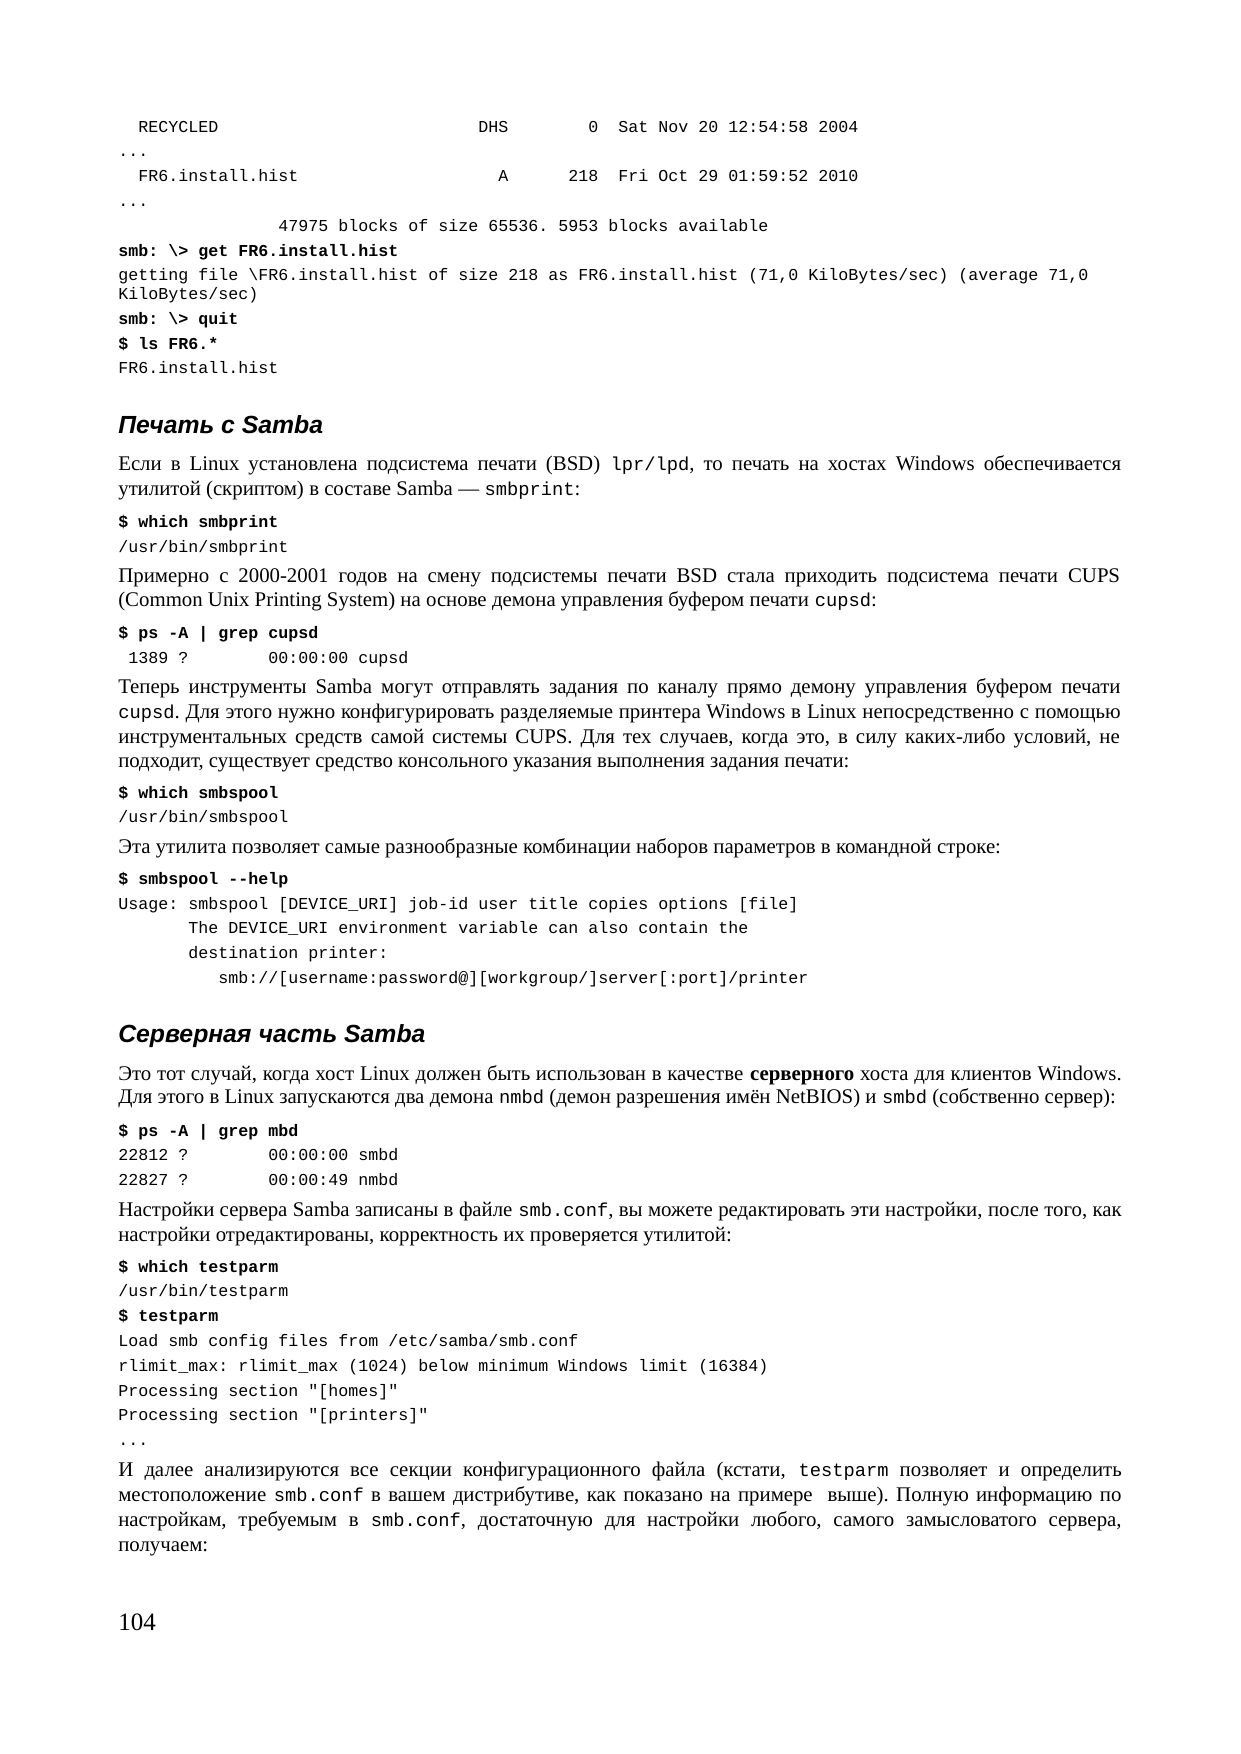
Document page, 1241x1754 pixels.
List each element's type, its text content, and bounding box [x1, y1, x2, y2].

text 1389 ? 00:00:00 cupsd [118, 650, 1122, 668]
text FR6.install.hist A 218 Fri Oct 29 01:59:52 2010 [118, 168, 1122, 187]
text $ smbspool --help [118, 870, 1122, 889]
text /usr/bin/smbspool [118, 809, 1122, 828]
text Это тот случай, когда хост Linux должен быть использован в качестве серверного хоста для клиентов Windows. Для этого в Linux запускаются два демона nmbd (демон разрешения имён NetBIOS) и smbd (собственно сервер): [118, 1060, 1122, 1109]
text smb: \> get FR6.install.hist [118, 242, 1122, 261]
text getting file \FR6.install.hist of size 218 as FR6.install.hist (71,0 KiloBytes/sec) (average 71,0 KiloBytes/sec) [118, 267, 1122, 304]
text Usage: smbspool [DEVICE_URI] job-id user title copies options [file] [118, 895, 1122, 914]
text Load smb config files from /etc/samba/smb.conf [118, 1332, 1122, 1351]
text Теперь инструменты Samba могут отправлять задания по каналу прямо демону управления буфером печати cupsd. Для этого нужно конфигурировать разделяемые принтера Windows в Linux непосредственно с помощью инструментальных средств самой системы CUPS. Для тех случаев, когда это, в силу каких-либо условий, не подходит, существует средство консольного указания выполнения задания печати: [118, 674, 1122, 772]
text 47975 blocks of size 65536. 5953 blocks available [118, 217, 1122, 236]
text Эта утилита позволяет самые разнообразные комбинации наборов параметров в командной строке: [118, 834, 1122, 858]
text И далее анализируются все секции конфигурационного файла (кстати, testparm позволяет и определить местоположение smb.conf в вашем дистрибутиве, как показано на примере выше). Полную информацию по настройкам, требуемым в smb.conf, достаточную для настройки любого, самого замысловатого сервера, получаем: [118, 1456, 1122, 1556]
text RECYCLED DHS 0 Sat Nov 20 12:54:58 2004 [118, 118, 1122, 137]
text ... [118, 1432, 1122, 1451]
text FR6.install.hist [118, 360, 1122, 379]
text smb: \> quit [118, 311, 1122, 329]
text 22827 ? 00:00:49 nmbd [118, 1172, 1122, 1191]
text $ which testparm [118, 1258, 1122, 1277]
text 22812 ? 00:00:00 smbd [118, 1147, 1122, 1166]
text ... [118, 192, 1122, 211]
text Processing section "[printers]" [118, 1407, 1122, 1426]
text /usr/bin/smbprint [118, 538, 1122, 557]
text The DEVICE_URI environment variable can also contain the [118, 920, 1122, 939]
text $ testparm [118, 1308, 1122, 1327]
text /usr/bin/testparm [118, 1283, 1122, 1302]
subtitle Серверная часть Samba [118, 1019, 1122, 1048]
text Если в Linux установлена подсистема печати (BSD) lpr/lpd, то печать на хостах Windows обеспечивается утилитой (скриптом) в составе Samba — smbprint: [118, 451, 1122, 501]
text Примерно с 2000-2001 годов на смену подсистемы печати BSD стала приходить подсистема печати CUPS (Common Unix Printing System) на основе демона управления буфером печати cupsd: [118, 563, 1122, 612]
text rlimit_max: rlimit_max (1024) below minimum Windows limit (16384) [118, 1357, 1122, 1376]
text destination printer: [118, 945, 1122, 964]
text $ ps -A | grep cupsd [118, 625, 1122, 644]
text $ ls FR6.* [118, 335, 1122, 354]
text $ ps -A | grep mbd [118, 1122, 1122, 1141]
text Processing section "[homes]" [118, 1382, 1122, 1401]
text $ which smbspool [118, 784, 1122, 803]
text ... [118, 143, 1122, 162]
text smb://[username:password@][workgroup/]server[:port]/printer [118, 969, 1122, 988]
subtitle Печать с Samba [118, 410, 1122, 438]
text $ which smbprint [118, 514, 1122, 532]
text Настройки сервера Samba записаны в файле smb.conf, вы можете редактировать эти настройки, после того, как настройки отредактированы, корректность их проверяется утилитой: [118, 1196, 1122, 1246]
